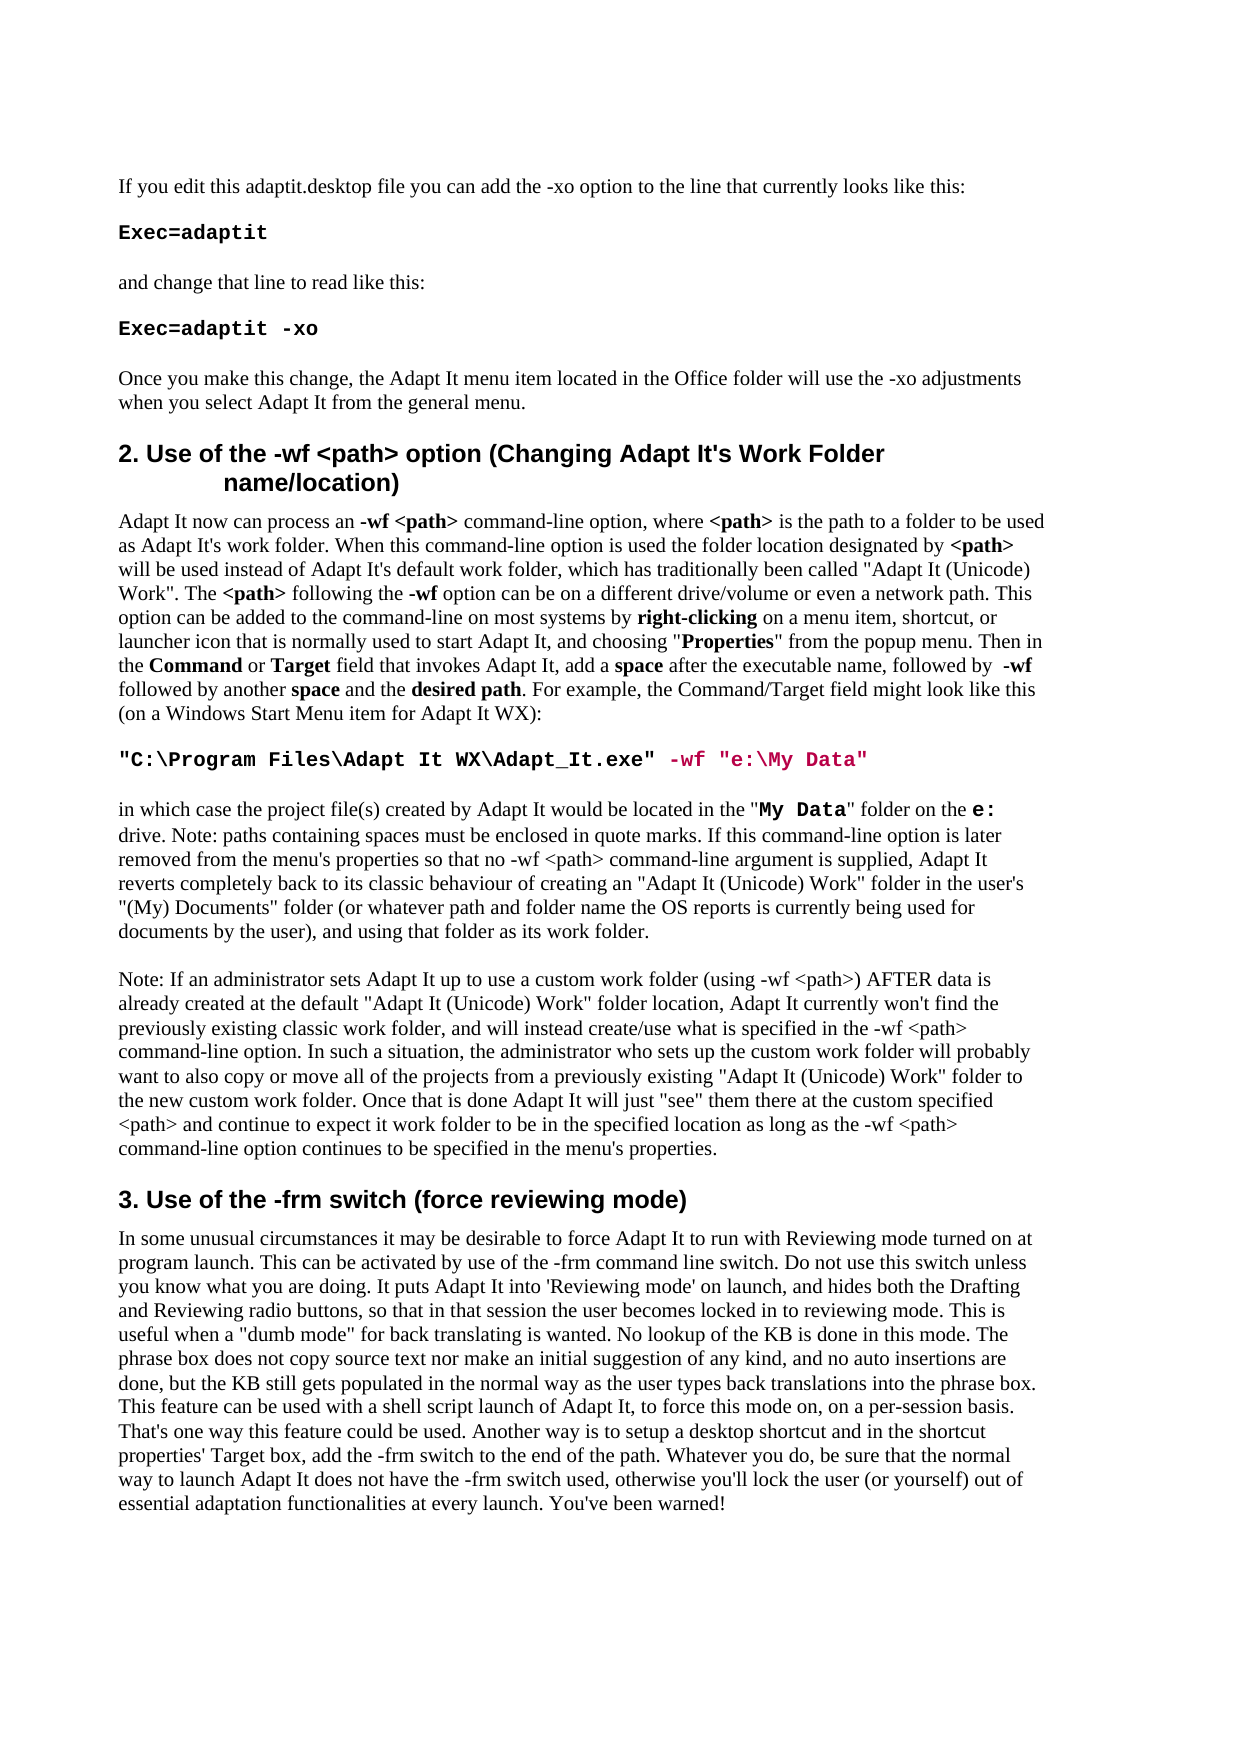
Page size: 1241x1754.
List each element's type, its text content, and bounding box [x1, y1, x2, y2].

text and change that line to read like this: [118, 270, 1048, 294]
text Once you make this change, the Adapt It menu item located in the Office folder will use the -xo adjustments when you select Adapt It from the general menu. [118, 366, 1048, 414]
text in which case the project file(s) created by Adapt It would be located in the "My Data" folder on the e: drive. Note: paths containing spaces must be enclosed in quote marks. If this command-line option is later removed from the menu's properties so that no -wf <path> command-line argument is supplied, Adapt It reverts completely back to its classic behaviour of creating an "Adapt It (Unicode) Work" folder in the user's "(My) Documents" folder (or whatever path and folder name the OS reports is currently being used for documents by the user), and using that folder as its work folder. [118, 797, 1048, 943]
text Adapt It now can process an -wf <path> command-line option, where <path> is the path to a folder to be used as Adapt It's work folder. When this command-line option is used the folder location designated by <path> will be used instead of Adapt It's default work folder, which has traditionally been called "Adapt It (Unicode) Work". The <path> following the -wf option can be on a different drive/volume or even a network path. This option can be added to the command-line on most systems by right-clicking on a menu item, shortcut, or launcher icon that is normally used to start Adapt It, and choosing "Properties" from the popup menu. Then in the Command or Target field that invokes Adapt It, add a space after the executable name, followed by -wf followed by another space and the desired path. For example, the Command/Target field might look like this (on a Windows Start Menu item for Adapt It WX): [118, 509, 1048, 725]
text Exec=adaptit [118, 222, 1048, 246]
text In some unusual circumstances it may be desirable to force Adapt It to run with Reviewing mode turned on at program launch. This can be activated by use of the -frm command line switch. Do not use this switch unless you know what you are doing. It puts Adapt It into 'Reviewing mode' on launch, and hides both the Drafting and Reviewing radio buttons, so that in that session the user becomes locked in to reviewing mode. This is useful when a "dumb mode" for back translating is wanted. No lookup of the KB is done in this mode. The phrase box does not copy source text nor make an initial suggestion of any kind, and no auto insertions are done, but the KB still gets populated in the normal way as the user types back translations into the phrase box. This feature can be used with a shell script launch of Adapt It, to force this mode on, on a per-session basis. That's one way this feature could be used. Another way is to setup a desktop shortcut and in the shortcut properties' Target box, add the -frm switch to the end of the path. Whatever you do, be sure that the normal way to launch Adapt It does not have the -frm switch used, otherwise you'll lock the user (or yourself) out of essential adaptation functionalities at every launch. You've been warned! [118, 1226, 1048, 1515]
text "C:\Program Files\Adapt It WX\Adapt_It.exe" -wf "e:\My Data" [118, 749, 1048, 773]
text Note: If an administrator sets Adapt It up to use a custom work folder (using -wf <path>) AFTER data is already created at the default "Adapt It (Unicode) Work" folder location, Adapt It currently won't find the previously existing classic work folder, and will instead create/use what is specified in the -wf <path> command-line option. In such a situation, the administrator who sets up the custom work folder will probably want to also copy or move all of the projects from a previously existing "Adapt It (Unicode) Work" folder to the new custom work folder. Once that is done Adapt It will just "see" them there at the custom specified <path> and continue to expect it work folder to be in the specified location as long as the -wf <path> command-line option continues to be specified in the menu's properties. [118, 967, 1048, 1160]
subtitle 3. Use of the -frm switch (force reviewing mode) [118, 1185, 1048, 1213]
text Exec=adaptit -xo [118, 318, 1048, 342]
subtitle 2. Use of the -wf <path> option (Changing Adapt It's Work Folder name/location) [118, 439, 1048, 496]
text If you edit this adaptit.desktop file you can add the -xo option to the line that currently looks like this: [118, 174, 1048, 198]
